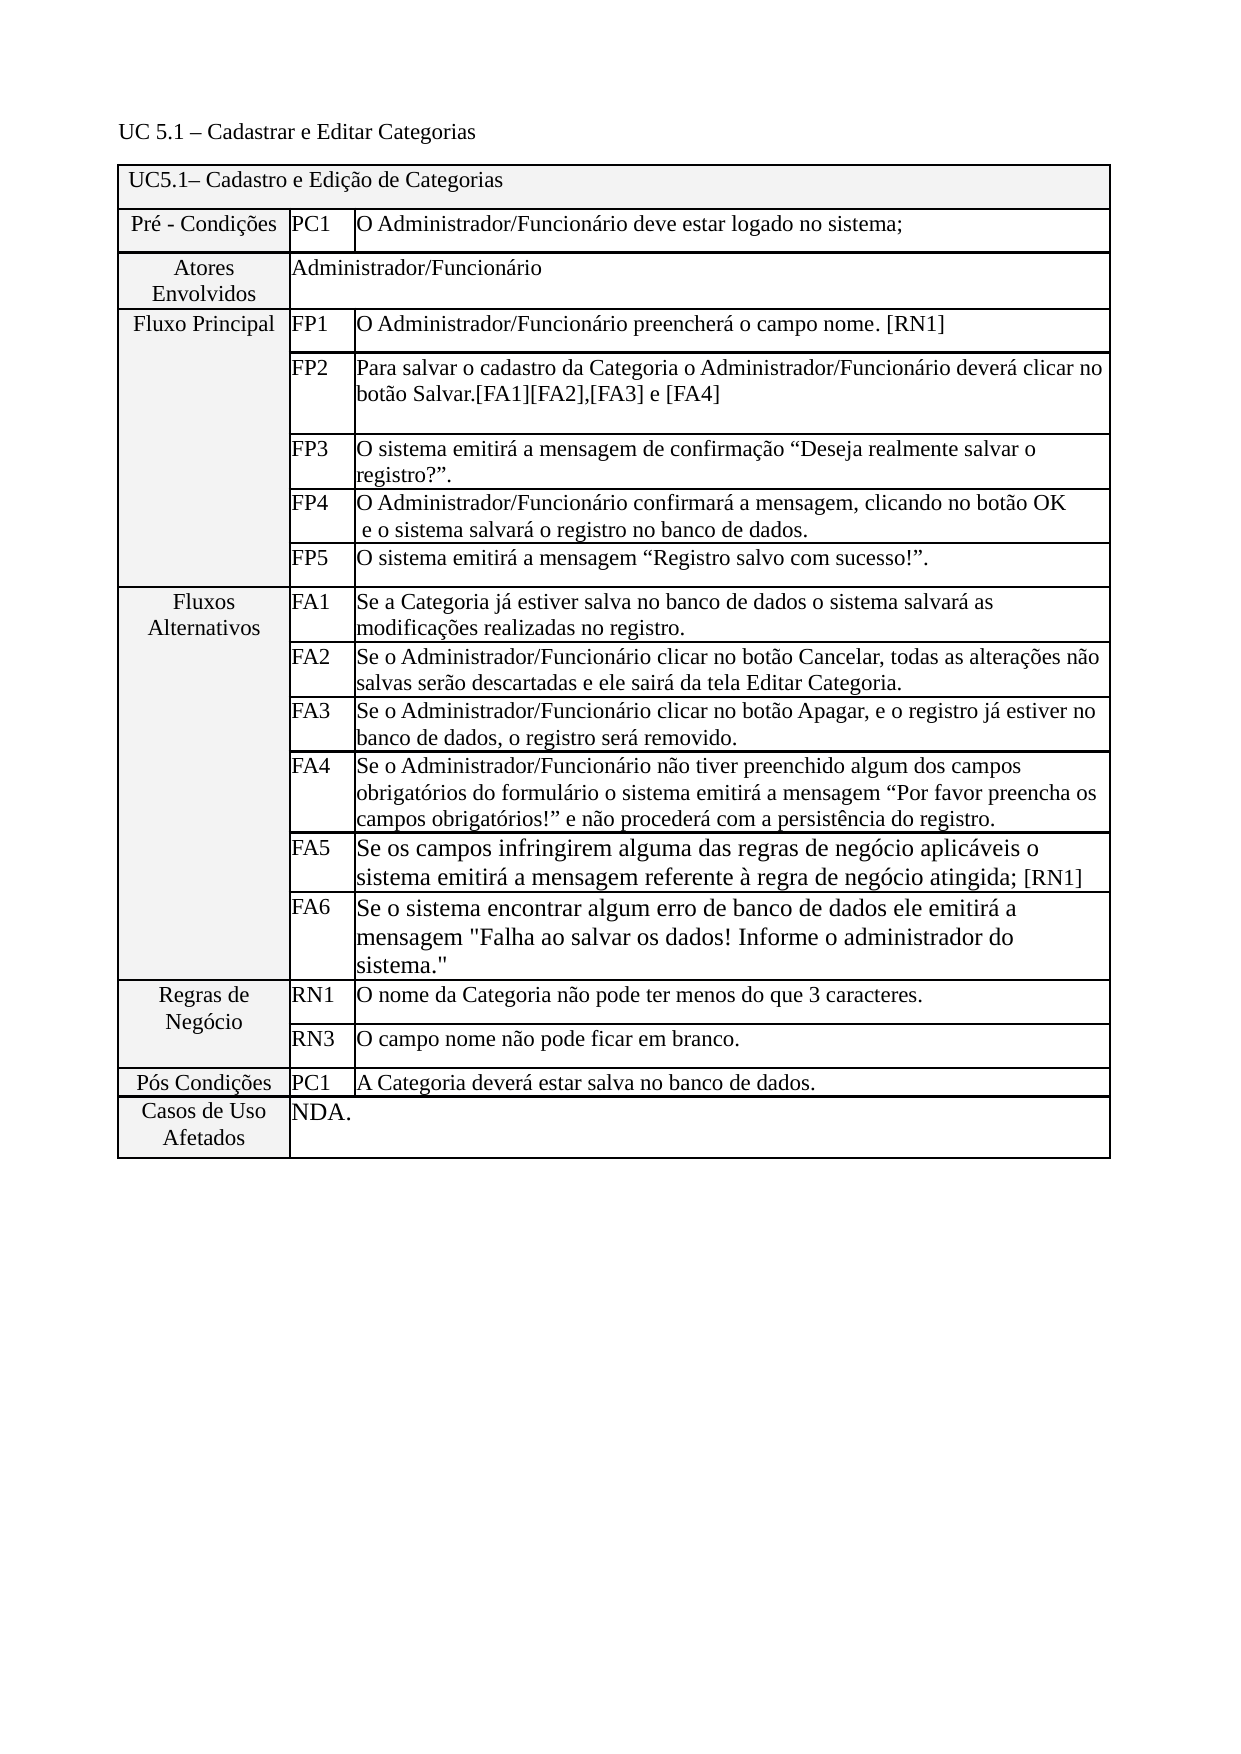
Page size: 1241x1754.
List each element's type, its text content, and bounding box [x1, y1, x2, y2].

table_cell FP5 [291, 544, 354, 586]
text UC 5.1 – Cadastrar e Editar Categorias [118, 118, 1122, 144]
table_cell FP3 [291, 435, 354, 487]
table_cell Pós Condições [119, 1069, 289, 1095]
table_cell O sistema emitirá a mensagem de confirmação “Deseja realmente salvar o registro?”. [356, 435, 1109, 487]
table_cell Se o sistema encontrar algum erro de banco de dados ele emitirá a mensagem "Falha ao salvar os dados! Informe o administrador do sistema." [356, 893, 1109, 979]
table_cell FA1 [291, 588, 354, 641]
table_cell FA4 [291, 753, 354, 831]
table_cell Atores Envolvidos [119, 254, 289, 308]
table_cell RN3 [291, 1025, 354, 1067]
table_cell Se os campos infringirem alguma das regras de negócio aplicáveis o sistema emitirá a mensagem referente à regra de negócio atingida; [RN1] [356, 834, 1109, 891]
table_cell PC1 [291, 1069, 354, 1095]
table_cell Se o Administrador/Funcionário clicar no botão Cancelar, todas as alterações não salvas serão descartadas e ele sairá da tela Editar Categoria. [356, 643, 1109, 696]
table_cell Casos de Uso Afetados [119, 1098, 289, 1157]
table_cell FP2 [291, 354, 354, 433]
table_cell Se o Administrador/Funcionário não tiver preenchido algum dos campos obrigatórios do formulário o sistema emitirá a mensagem “Por favor preencha os campos obrigatórios!” e não procederá com a persistência do registro. [356, 753, 1109, 831]
table_cell O sistema emitirá a mensagem “Registro salvo com sucesso!”. [356, 544, 1109, 586]
table_cell Fluxos Alternativos [119, 588, 289, 979]
table_cell O Administrador/Funcionário confirmará a mensagem, clicando no botão OK e o sistema salvará o registro no banco de dados. [356, 490, 1109, 542]
table_cell FP1 [291, 310, 354, 351]
table_cell Fluxo Principal [119, 310, 289, 586]
table_cell FP4 [291, 490, 354, 542]
table_cell O campo nome não pode ficar em branco. [356, 1025, 1109, 1067]
table_cell Se o Administrador/Funcionário clicar no botão Apagar, e o registro já estiver no banco de dados, o registro será removido. [356, 698, 1109, 750]
table_cell A Categoria deverá estar salva no banco de dados. [356, 1069, 1109, 1095]
table_cell FA2 [291, 643, 354, 696]
table_cell FA3 [291, 698, 354, 750]
table_cell O Administrador/Funcionário preencherá o campo nome. [RN1] [356, 310, 1109, 351]
table_cell Se a Categoria já estiver salva no banco de dados o sistema salvará as modificações realizadas no registro. [356, 588, 1109, 641]
table_header UC5.1– Cadastro e Edição de Categorias [119, 166, 1109, 208]
table_cell FA5 [291, 834, 354, 891]
table_cell Pré - Condições [119, 210, 289, 251]
table_cell FA6 [291, 893, 354, 979]
table_cell Para salvar o cadastro da Categoria o Administrador/Funcionário deverá clicar no botão Salvar.[FA1][FA2],[FA3] e [FA4] [356, 354, 1109, 433]
table_cell NDA. [291, 1098, 1109, 1157]
table_cell O nome da Categoria não pode ter menos do que 3 caracteres. [356, 981, 1109, 1023]
table_cell Regras de Negócio [119, 981, 289, 1067]
table_cell Administrador/Funcionário [291, 254, 1109, 308]
table_cell O Administrador/Funcionário deve estar logado no sistema; [356, 210, 1109, 251]
table_cell PC1 [291, 210, 354, 251]
table_cell RN1 [291, 981, 354, 1023]
